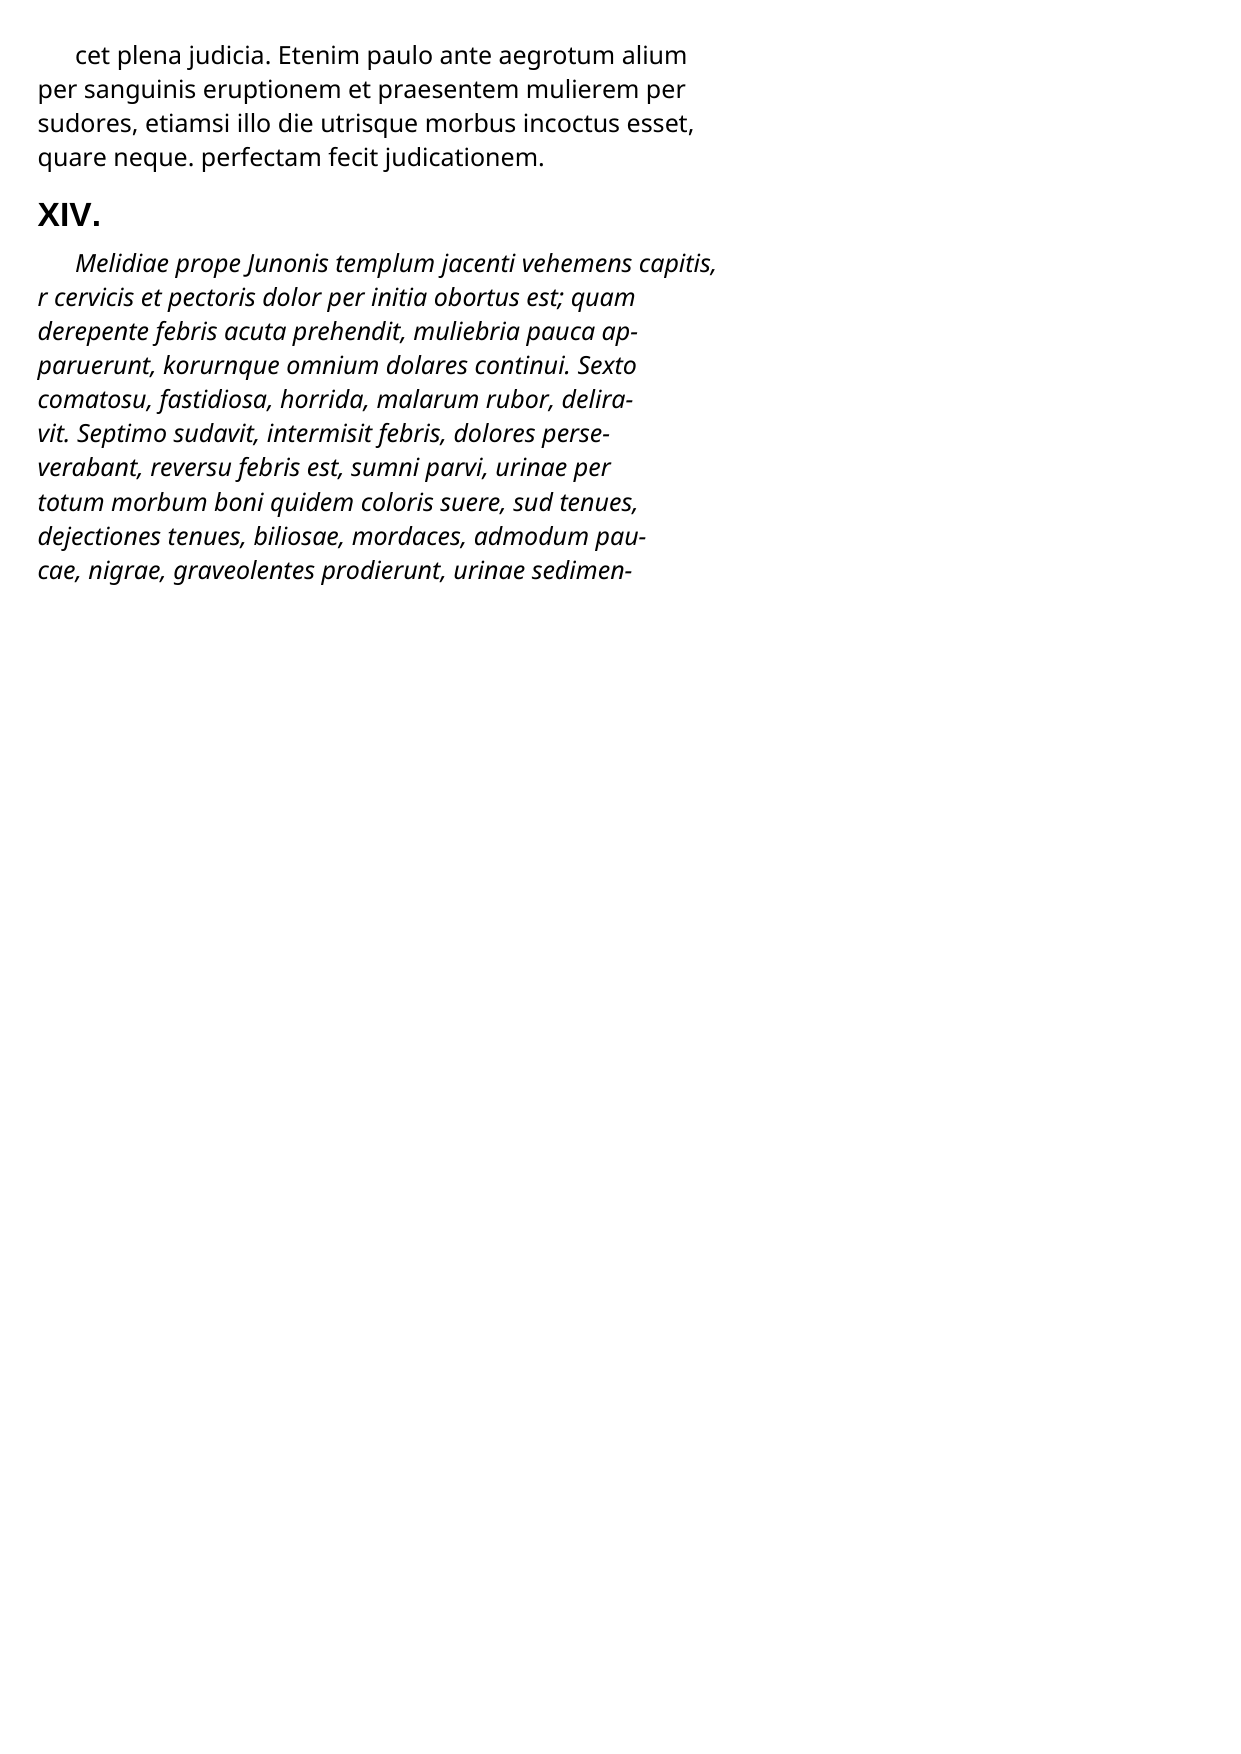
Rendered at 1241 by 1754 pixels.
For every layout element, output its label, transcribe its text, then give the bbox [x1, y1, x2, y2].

subtitle XIV. [37, 194, 1203, 233]
text cet plena judicia. Etenim paulo ante aegrotum alium per sanguinis eruptionem et praesentem mulierem per sudores, etiamsi illo die utrisque morbus incoctus esset, quare neque. perfectam fecit judicationem. [37, 37, 1203, 174]
text Melidiae prope Junonis templum jacenti vehemens capitis, r cervicis et pectoris dolor per initia obortus est; quam derepente febris acuta prehendit, muliebria pauca ap- paruerunt, korurnque omnium dolares continui. Sexto comatosu, fastidiosa, horrida, malarum rubor, delira- vit. Septimo sudavit, intermisit febris, dolores perse- verabant, reversu febris est, sumni parvi, urinae per totum morbum boni quidem coloris suere, sud tenues, dejectiones tenues, biliosae, mordaces, admodum pau- cae, nigrae, graveolentes prodierunt, urinae sedimen- [37, 246, 1203, 586]
